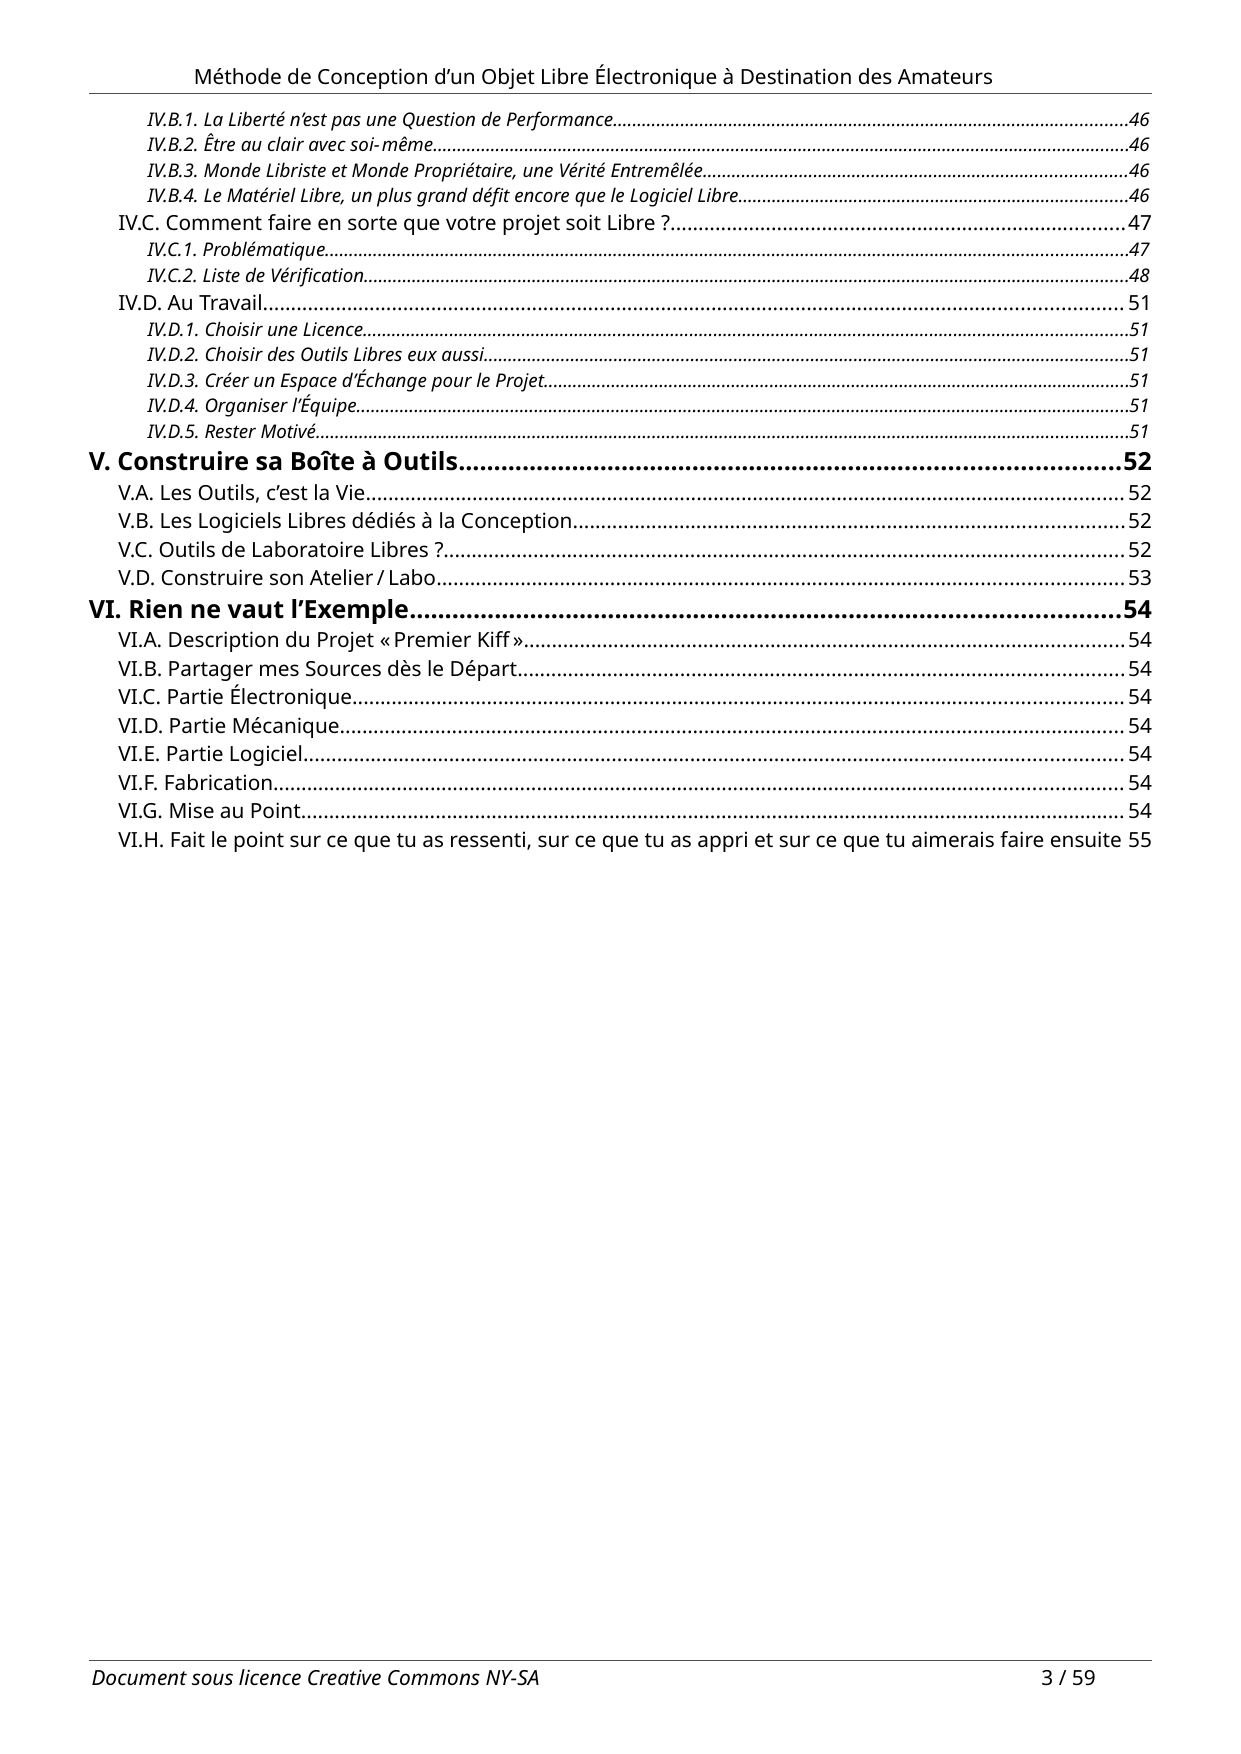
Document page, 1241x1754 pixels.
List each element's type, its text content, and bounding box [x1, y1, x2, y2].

text IV.B.3. Monde Libriste et Monde Propriétaire, une Vérité Entremêlée 46 [147, 157, 1152, 183]
text VI.F. Fabrication 54 [118, 768, 1152, 796]
text V.D. Construire son Atelier / Labo 53 [118, 563, 1152, 592]
text IV.C.2. Liste de Vérification 48 [147, 262, 1152, 288]
text IV.B.4. Le Matériel Libre, un plus grand défit encore que le Logiciel Libre 46 [147, 183, 1152, 208]
text VI.D. Partie Mécanique 54 [118, 711, 1152, 739]
text VI.G. Mise au Point 54 [118, 796, 1152, 825]
text IV.C.1. Problématique 47 [147, 237, 1152, 262]
text IV.D.3. Créer un Espace d’Échange pour le Projet 51 [147, 367, 1152, 393]
text V. Construire sa Boîte à Outils 52 [88, 444, 1152, 478]
text IV.B.2. Être au clair avec soi‑même 46 [147, 132, 1152, 157]
text VI.B. Partager mes Sources dès le Départ 54 [118, 654, 1152, 682]
text IV.D.2. Choisir des Outils Libres eux aussi 51 [147, 342, 1152, 367]
text IV.D.1. Choisir une Licence 51 [147, 316, 1152, 342]
text IV.B.1. La Liberté n’est pas une Question de Performance 46 [147, 106, 1152, 132]
text IV.C. Comment faire en sorte que votre projet soit Libre ? 47 [118, 208, 1152, 237]
text VI.H. Fait le point sur ce que tu as ressenti, sur ce que tu as appri et sur ce que tu aimerais faire ensuite 55 [118, 825, 1152, 853]
text VI.A. Description du Projet « Premier Kiff » 54 [118, 626, 1152, 654]
text V.B. Les Logiciels Libres dédiés à la Conception 52 [118, 506, 1152, 535]
text VI. Rien ne vaut l’Exemple 54 [88, 592, 1152, 626]
text VI.C. Partie Électronique 54 [118, 682, 1152, 711]
text IV.D.4. Organiser l’Équipe 51 [147, 393, 1152, 418]
text IV.D. Au Travail 51 [118, 288, 1152, 316]
text IV.D.5. Rester Motivé 51 [147, 418, 1152, 444]
text V.A. Les Outils, c’est la Vie 52 [118, 478, 1152, 506]
text V.C. Outils de Laboratoire Libres ? 52 [118, 535, 1152, 563]
text VI.E. Partie Logiciel 54 [118, 739, 1152, 768]
